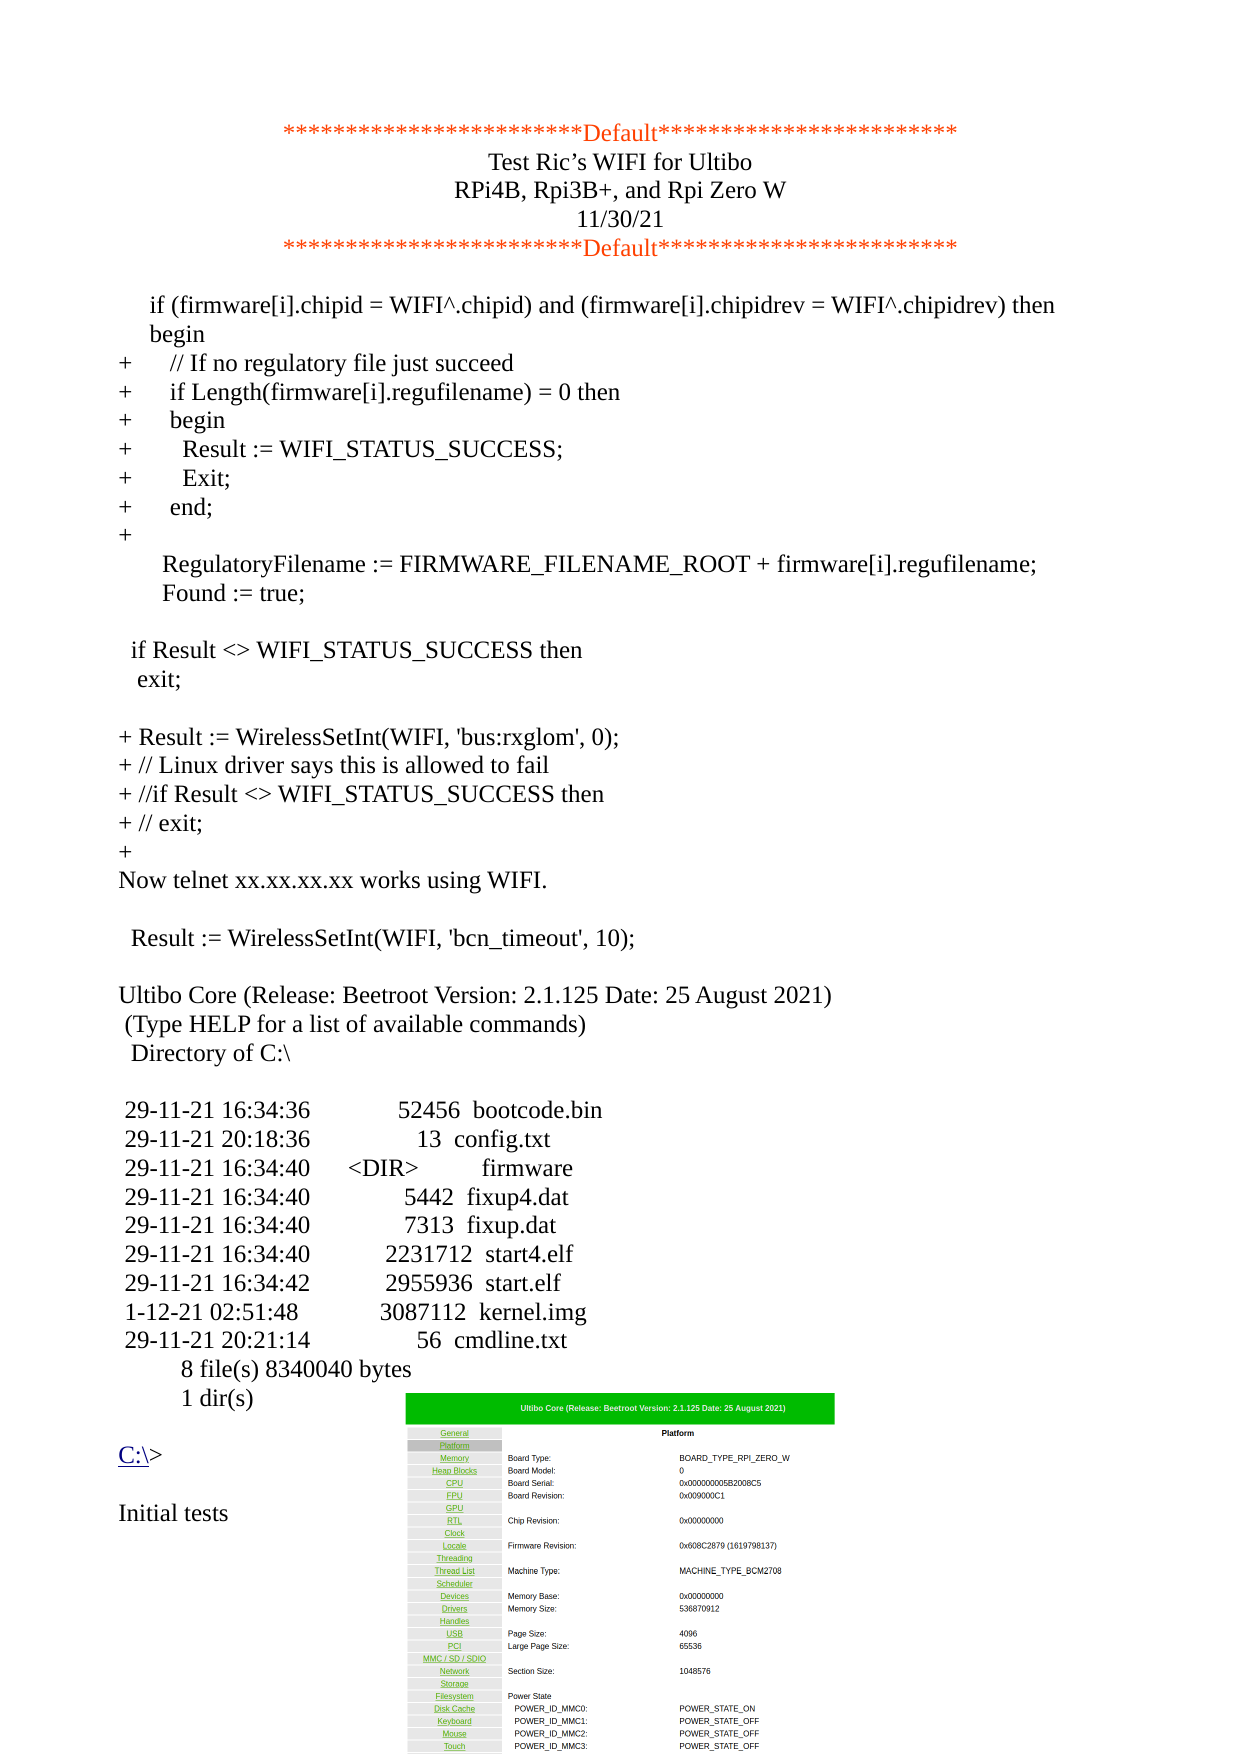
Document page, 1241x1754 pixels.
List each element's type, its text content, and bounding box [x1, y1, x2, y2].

text [835, 1441, 1122, 1469]
text + begin [118, 406, 1122, 434]
text if (firmware[i].chipid = WIFI^.chipid) and (firmware[i].chipidrev = WIFI^.chipidrev) then [118, 291, 1122, 319]
text Directory of C:\ [118, 1038, 1122, 1067]
text 29-11-21 16:34:42 2955936 start.elf [118, 1268, 1122, 1297]
text + [118, 837, 1122, 866]
text + end; [118, 492, 1122, 521]
text + //if Result <> WIFI_STATUS_SUCCESS then [118, 779, 1122, 808]
text [835, 1498, 1122, 1527]
text + Result := WIFI_STATUS_SUCCESS; [118, 434, 1122, 463]
text 8 file(s) 8340040 bytes [118, 1354, 1122, 1383]
text 29-11-21 16:34:40 5442 fixup4.dat [118, 1182, 1122, 1211]
text 29-11-21 16:34:40 <DIR> firmware [118, 1153, 1122, 1182]
picture [405, 1393, 835, 1754]
text 29-11-21 16:34:36 52456 bootcode.bin [118, 1096, 1122, 1124]
text Result := WirelessSetInt(WIFI, 'bcn_timeout', 10); [118, 923, 1122, 952]
text 1 dir(s) [118, 1383, 1122, 1412]
text + // If no regulatory file just succeed [118, 348, 1122, 377]
text exit; [118, 664, 1122, 693]
text RegulatoryFilename := FIRMWARE_FILENAME_ROOT + firmware[i].regufilename; [118, 549, 1122, 578]
text 29-11-21 16:34:40 7313 fixup.dat [118, 1211, 1122, 1239]
text Now telnet xx.xx.xx.xx works using WIFI. [118, 866, 1122, 894]
text Ultibo Core (Release: Beetroot Version: 2.1.125 Date: 25 August 2021) [118, 981, 1122, 1009]
text begin [118, 319, 1122, 348]
text + if Length(firmware[i].regufilename) = 0 then [118, 377, 1122, 406]
text 1-12-21 02:51:48 3087112 kernel.img [118, 1297, 1122, 1326]
text Found := true; [118, 578, 1122, 607]
text 29-11-21 16:34:40 2231712 start4.elf [118, 1239, 1122, 1268]
text Initial tests [118, 1498, 405, 1527]
text ************************Default************************ [118, 233, 1122, 262]
text 29-11-21 20:21:14 56 cmdline.txt [118, 1326, 1122, 1354]
text 29-11-21 20:18:36 13 config.txt [118, 1124, 1122, 1153]
text if Result <> WIFI_STATUS_SUCCESS then [118, 636, 1122, 664]
text + [118, 521, 1122, 549]
text RPi4B, Rpi3B+, and Rpi Zero W [118, 176, 1122, 204]
text 11/30/21 [118, 204, 1122, 233]
text + Exit; [118, 463, 1122, 492]
text + // Linux driver says this is allowed to fail [118, 751, 1122, 779]
text + Result := WirelessSetInt(WIFI, 'bus:rxglom', 0); [118, 722, 1122, 751]
text Test Ric’s WIFI for Ultibo [118, 147, 1122, 176]
text (Type HELP for a list of available commands) [118, 1009, 1122, 1038]
text ************************Default************************ [118, 118, 1122, 147]
text + // exit; [118, 808, 1122, 837]
text C:\> [118, 1441, 405, 1469]
